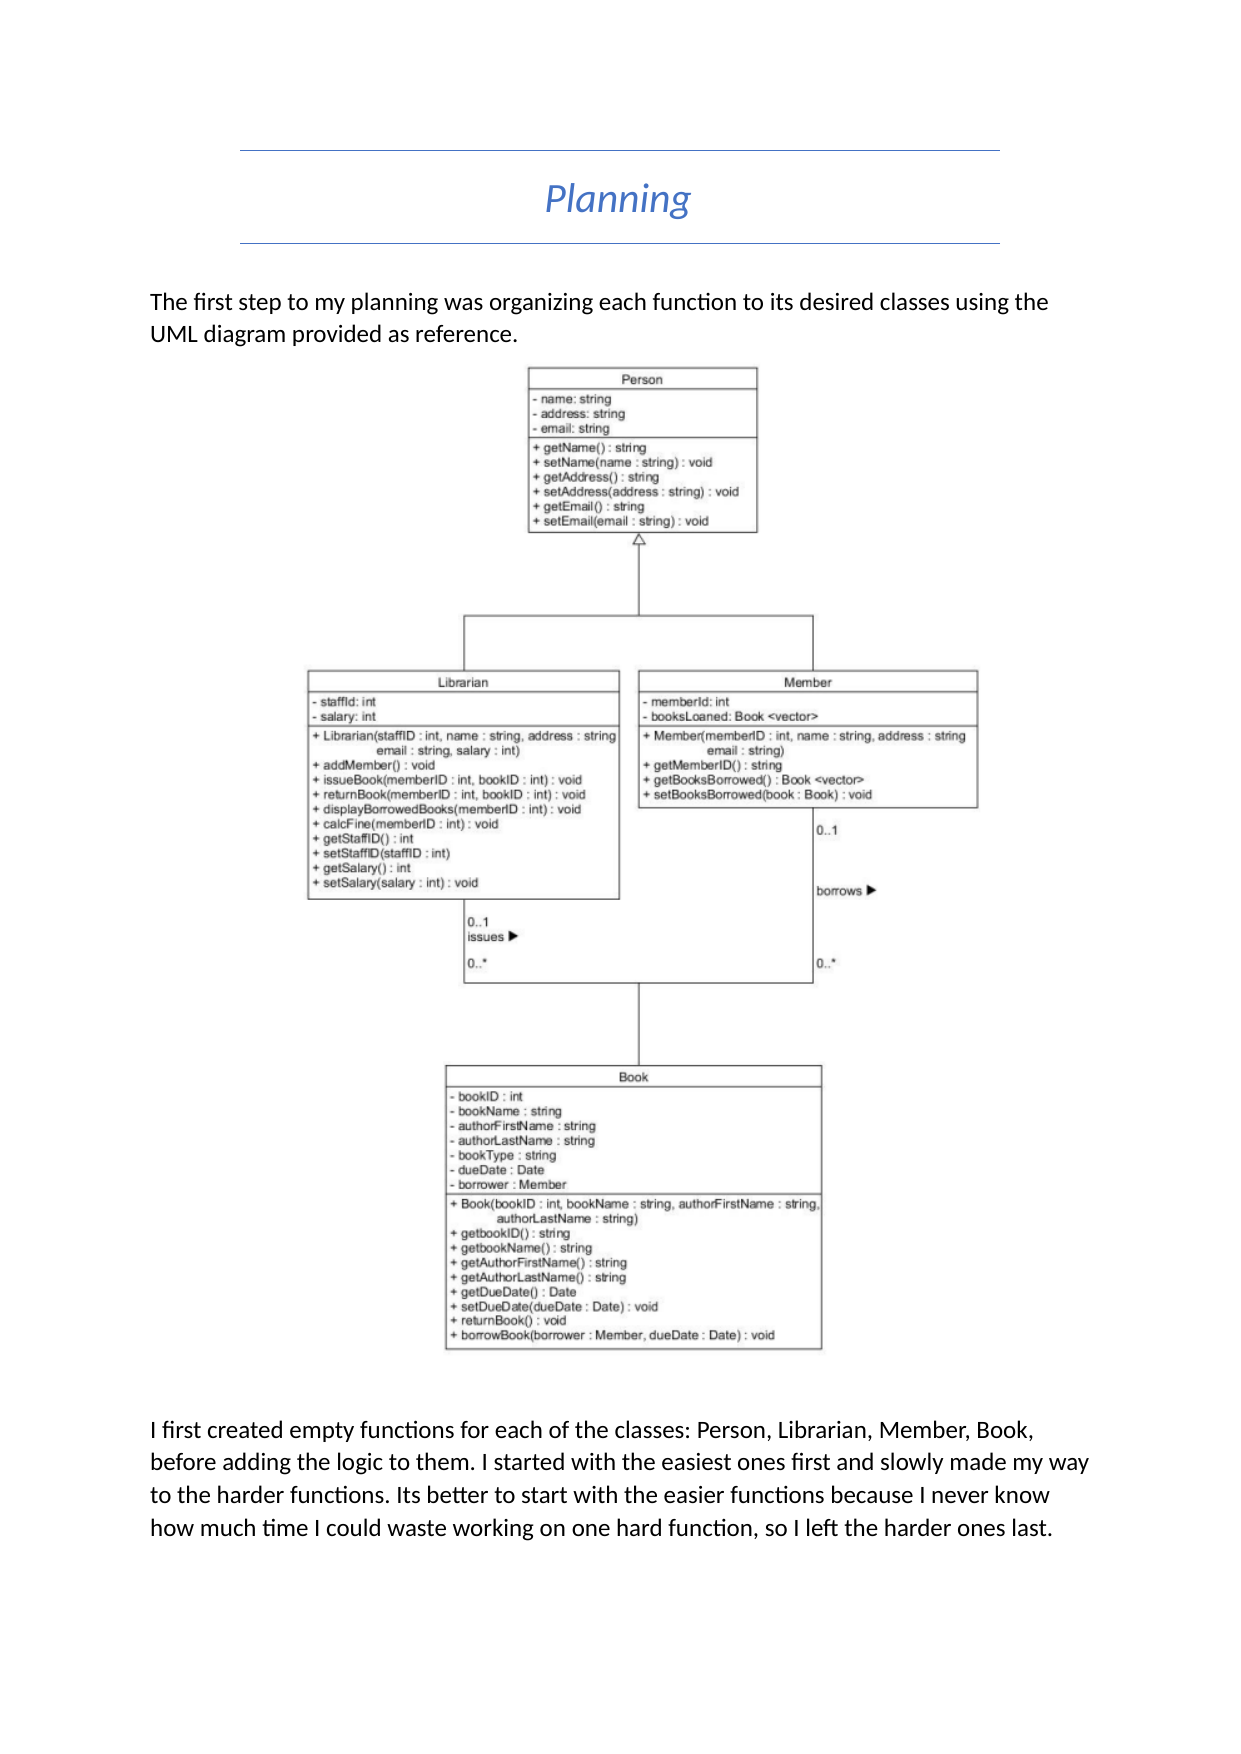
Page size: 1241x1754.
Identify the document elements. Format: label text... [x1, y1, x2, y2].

text I first created empty functions for each of the classes: Person, Librarian, Member, Book, before adding the logic to them. I started with the easiest ones first and slowly made my way to the harder functions. Its better to start with the easier functions because I never know how much time I could waste working on one hard function, so I left the harder ones last. [150, 1414, 1090, 1542]
text Planning [240, 151, 1000, 243]
text The first step to my planning was organizing each function to its desired classes using the UML diagram provided as reference. [150, 286, 1090, 349]
